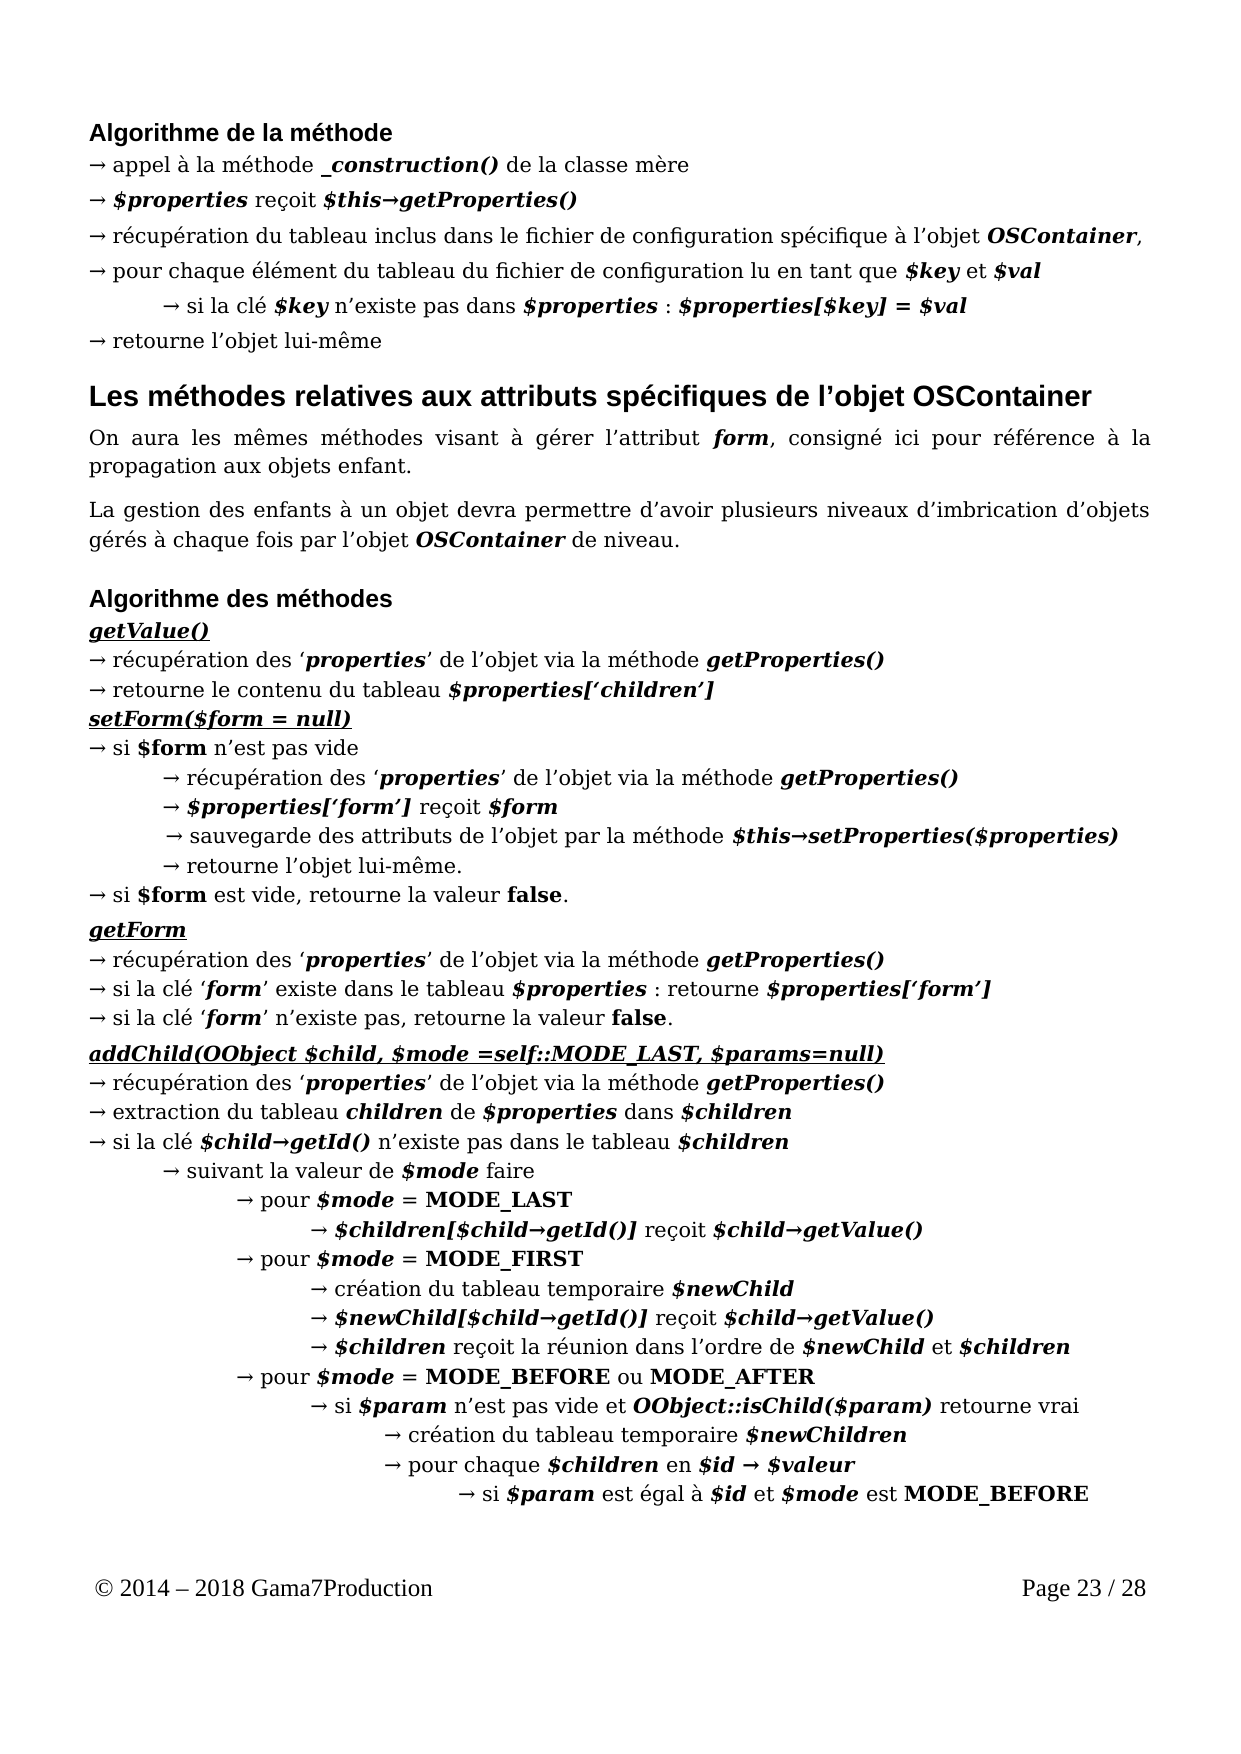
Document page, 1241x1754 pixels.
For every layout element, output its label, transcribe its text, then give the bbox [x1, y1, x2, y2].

text La gestion des enfants à un objet devra permettre d’avoir plusieurs niveaux d’imbrication d’objets gérés à chaque fois par l’objet OSContainer de niveau. [88, 498, 1152, 552]
text → récupération des ‘properties’ de l’objet via la méthode getProperties() [88, 766, 1152, 790]
text → extraction du tableau children de $properties dans $children [88, 1100, 1152, 1125]
text → pour $mode = MODE_LAST [88, 1188, 1152, 1213]
text → si la clé ‘form’ existe dans le tableau $properties : retourne $properties[‘form’] [88, 977, 1152, 1001]
text → sauvegarde des attributs de l’objet par la méthode $this→setProperties($properties) [165, 824, 1152, 849]
subtitle Les méthodes relatives aux attributs spécifiques de l’objet OSContainer [88, 379, 1152, 413]
text → récupération des ‘properties’ de l’objet via la méthode getProperties() [88, 648, 1152, 672]
text → création du tableau temporaire $newChild [88, 1276, 1152, 1301]
text → si $param est égal à $id et $mode est MODE_BEFORE [88, 1482, 1152, 1507]
subtitle Algorithme de la méthode [88, 118, 1152, 147]
text → $newChild[$child→getId()] reçoit $child→getValue() [88, 1306, 1152, 1330]
text → suivant la valeur de $mode faire [88, 1159, 1152, 1183]
text → $properties[‘form’] reçoit $form [88, 795, 1152, 819]
text → récupération des ‘properties’ de l’objet via la méthode getProperties() [88, 947, 1152, 972]
text → pour $mode = MODE_BEFORE ou MODE_AFTER [88, 1364, 1152, 1389]
text → $properties reçoit $this→getProperties() [88, 188, 1152, 213]
text → $children reçoit la réunion dans l’ordre de $newChild et $children [88, 1335, 1152, 1360]
text → récupération des ‘properties’ de l’objet via la méthode getProperties() [88, 1071, 1152, 1095]
text → appel à la méthode _construction() de la classe mère [88, 153, 1152, 177]
text → si $form est vide, retourne la valeur false. [88, 883, 1152, 907]
text → retourne le contenu du tableau $properties[‘children’] [88, 677, 1152, 702]
text → retourne l’objet lui-même. [88, 854, 1152, 878]
text → si $form n’est pas vide [88, 736, 1152, 761]
text getValue() [88, 619, 1152, 643]
text → pour chaque $children en $id → $valeur [88, 1453, 1152, 1477]
text addChild(OObject $child, $mode =self::MODE_LAST, $params=null) [88, 1041, 1152, 1066]
text → si la clé ‘form’ n’existe pas, retourne la valeur false. [88, 1006, 1152, 1031]
text On aura les mêmes méthodes visant à gérer l’attribut form, consigné ici pour référence à la propagation aux objets enfant. [88, 425, 1152, 479]
text → si $param n’est pas vide et OObject::isChild($param) retourne vrai [88, 1394, 1152, 1418]
text getForm [88, 918, 1152, 942]
text → retourne l’objet lui-même [88, 329, 1152, 354]
text → pour $mode = MODE_FIRST [88, 1247, 1152, 1272]
text → si la clé $key n’existe pas dans $properties : $properties[$key] = $val [88, 294, 1152, 319]
subtitle Algorithme des méthodes [88, 584, 1152, 612]
text → pour chaque élément du tableau du fichier de configuration lu en tant que $key et $val [88, 259, 1152, 283]
text setForm($form = null) [88, 707, 1152, 731]
text → si la clé $child→getId() n’existe pas dans le tableau $children [88, 1129, 1152, 1154]
text → récupération du tableau inclus dans le fichier de configuration spécifique à l’objet OSContainer, [88, 223, 1152, 248]
text → $children[$child→getId()] reçoit $child→getValue() [88, 1218, 1152, 1242]
text → création du tableau temporaire $newChildren [88, 1423, 1152, 1448]
